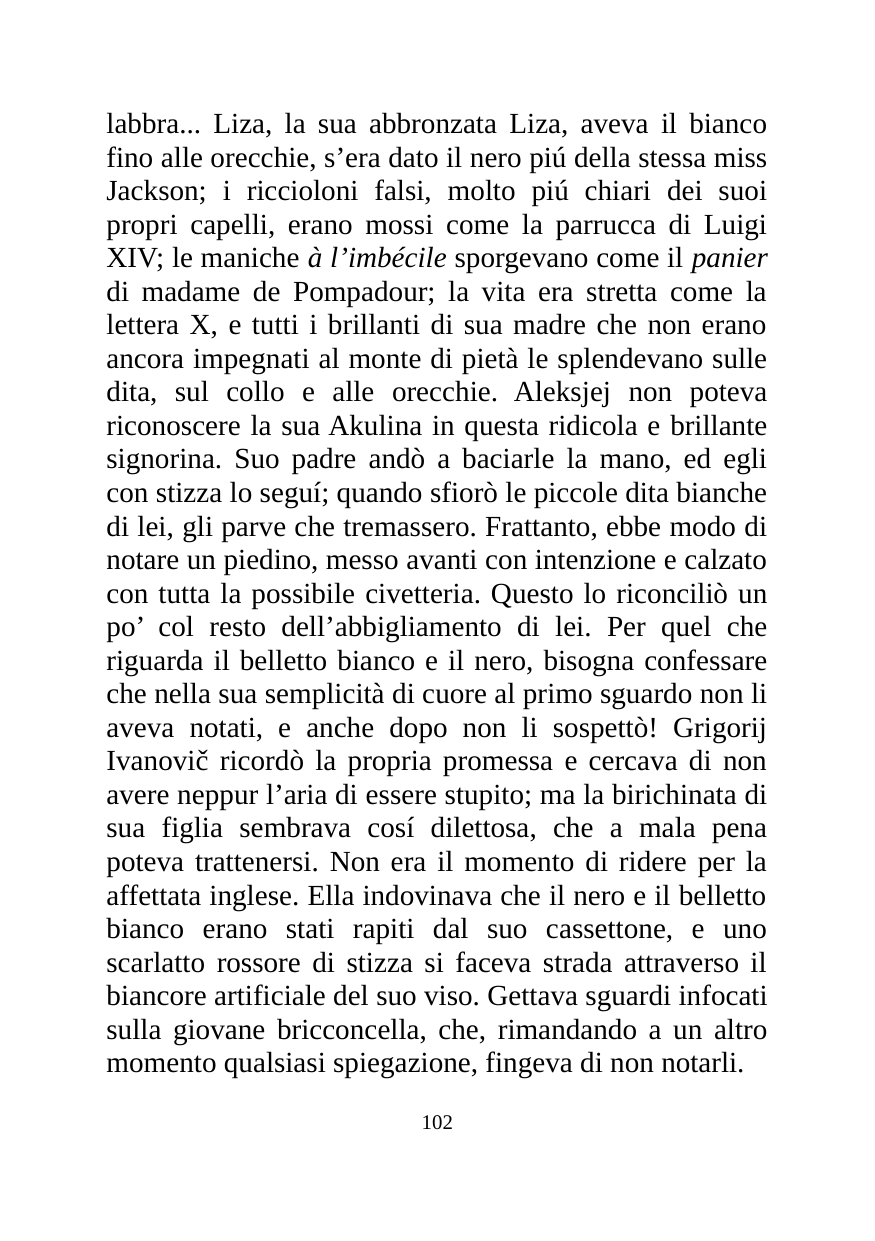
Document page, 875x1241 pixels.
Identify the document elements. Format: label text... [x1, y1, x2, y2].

text labbra... Liza, la sua abbronzata Liza, aveva il bianco fino alle orecchie, s’era dato il nero piú della stessa miss Jackson; i riccioloni falsi, molto piú chiari dei suoi propri capelli, erano mossi come la parrucca di Luigi XIV; le maniche à l’imbécile sporgevano come il panier di madame de Pompadour; la vita era stretta come la lettera X, e tutti i brillanti di sua madre che non erano ancora impegnati al monte di pietà le splendevano sulle dita, sul collo e alle orecchie. Aleksjej non poteva riconoscere la sua Akulina in questa ridicola e brillante signorina. Suo padre andò a baciarle la mano, ed egli con stizza lo seguí; quando sfiorò le piccole dita bianche di lei, gli parve che tremassero. Frattanto, ebbe modo di notare un piedino, messo avanti con intenzione e calzato con tutta la possibile civetteria. Questo lo riconciliò un po’ col resto dell’abbigliamento di lei. Per quel che riguarda il belletto bianco e il nero, bisogna confessare che nella sua semplicità di cuore al primo sguardo non li aveva notati, e anche dopo non li sospettò! Grigorij Ivanovič ricordò la propria promessa e cercava di non avere neppur l’aria di essere stupito; ma la birichinata di sua figlia sembrava cosí dilettosa, che a mala pena poteva trattenersi. Non era il momento di ridere per la affettata inglese. Ella indovinava che il nero e il belletto bianco erano stati rapiti dal suo cassettone, e uno scarlatto rossore di stizza si faceva strada attraverso il biancore artificiale del suo viso. Gettava sguardi infocati sulla giovane bricconcella, che, rimandando a un altro momento qualsiasi spiegazione, fingeva di non notarli. [106, 106, 768, 1079]
